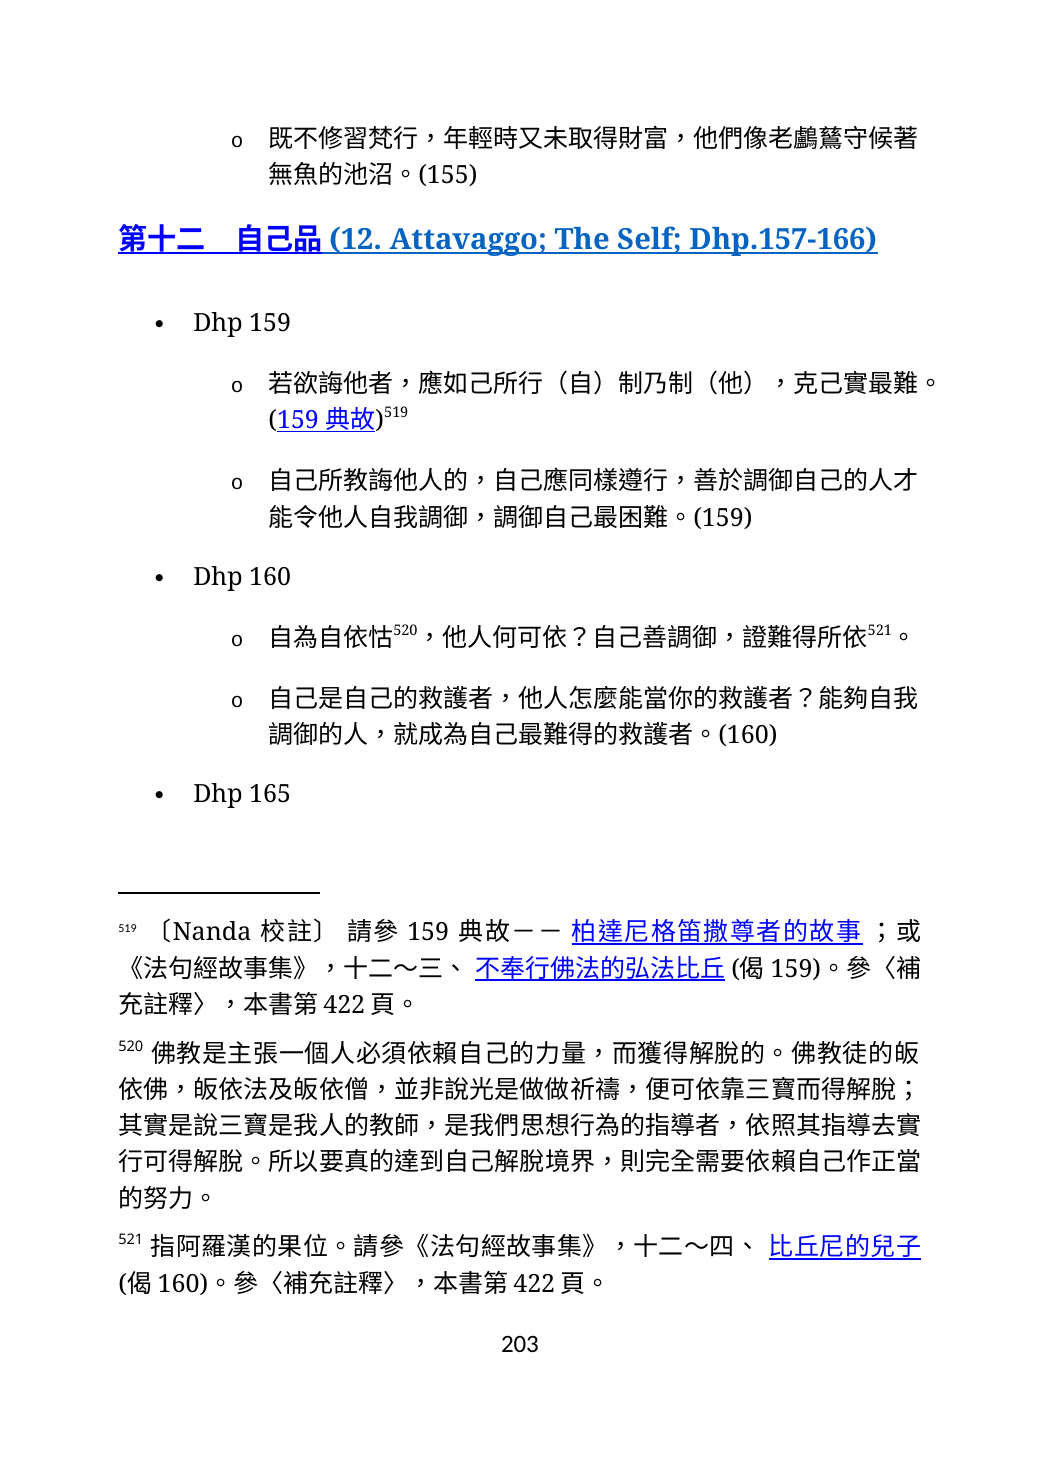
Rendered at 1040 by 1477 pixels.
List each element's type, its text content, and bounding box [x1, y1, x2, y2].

list Dhp 165 [156, 776, 921, 810]
list Dhp 160 [156, 558, 921, 592]
list 佛教是主張一個人必須依賴自己的力量，而獲得解脫的。佛教徒的皈依佛，皈依法及皈依僧，並非說光是做做祈禱，便可依靠三寶而得解脫；其實是說三寶是我人的教師，是我們思想行為的指導者，依照其指導去實行可得解脫。所以要真的達到自己解脫境界，則完全需要依賴自己作正當的努力。 [118, 1033, 921, 1214]
list 指阿羅漢的果位。請參《法句經故事集》，十二～四、 比丘尼的兒子 (偈 160)。參〈補充註釋〉，本書第422頁。 [118, 1227, 921, 1299]
list 自己所教誨他人的，自己應同樣遵行，善於調御自己的人才能令他人自我調御，調御自己最困難。(159) [231, 461, 921, 533]
list Dhp 159 [156, 304, 921, 338]
subtitle 第十二 自己品 (12. Attavaggo; The Self; Dhp.157-166) [118, 216, 921, 258]
list 〔Nanda 校註〕 請參 159 典故－－ 柏達尼格笛撒尊者的故事 ；或《法句經故事集》，十二～三、 不奉行佛法的弘法比丘 (偈 159)。參〈補充註釋〉，本書第422頁。 [118, 912, 921, 1021]
list 自為自依怙，他人何可依？自己善調御，證難得所依。 [231, 617, 921, 653]
list 若欲誨他者，應如己所行（自）制乃制（他），克己實最難。(159 典故) [231, 363, 921, 436]
list 自己是自己的救護者，他人怎麼能當你的救護者？能夠自我調御的人，就成為自己最難得的救護者。(160) [231, 678, 921, 751]
list 既不修習梵行，年輕時又未取得財富，他們像老鸕鶿守候著無魚的池沼。(155) [231, 118, 921, 191]
